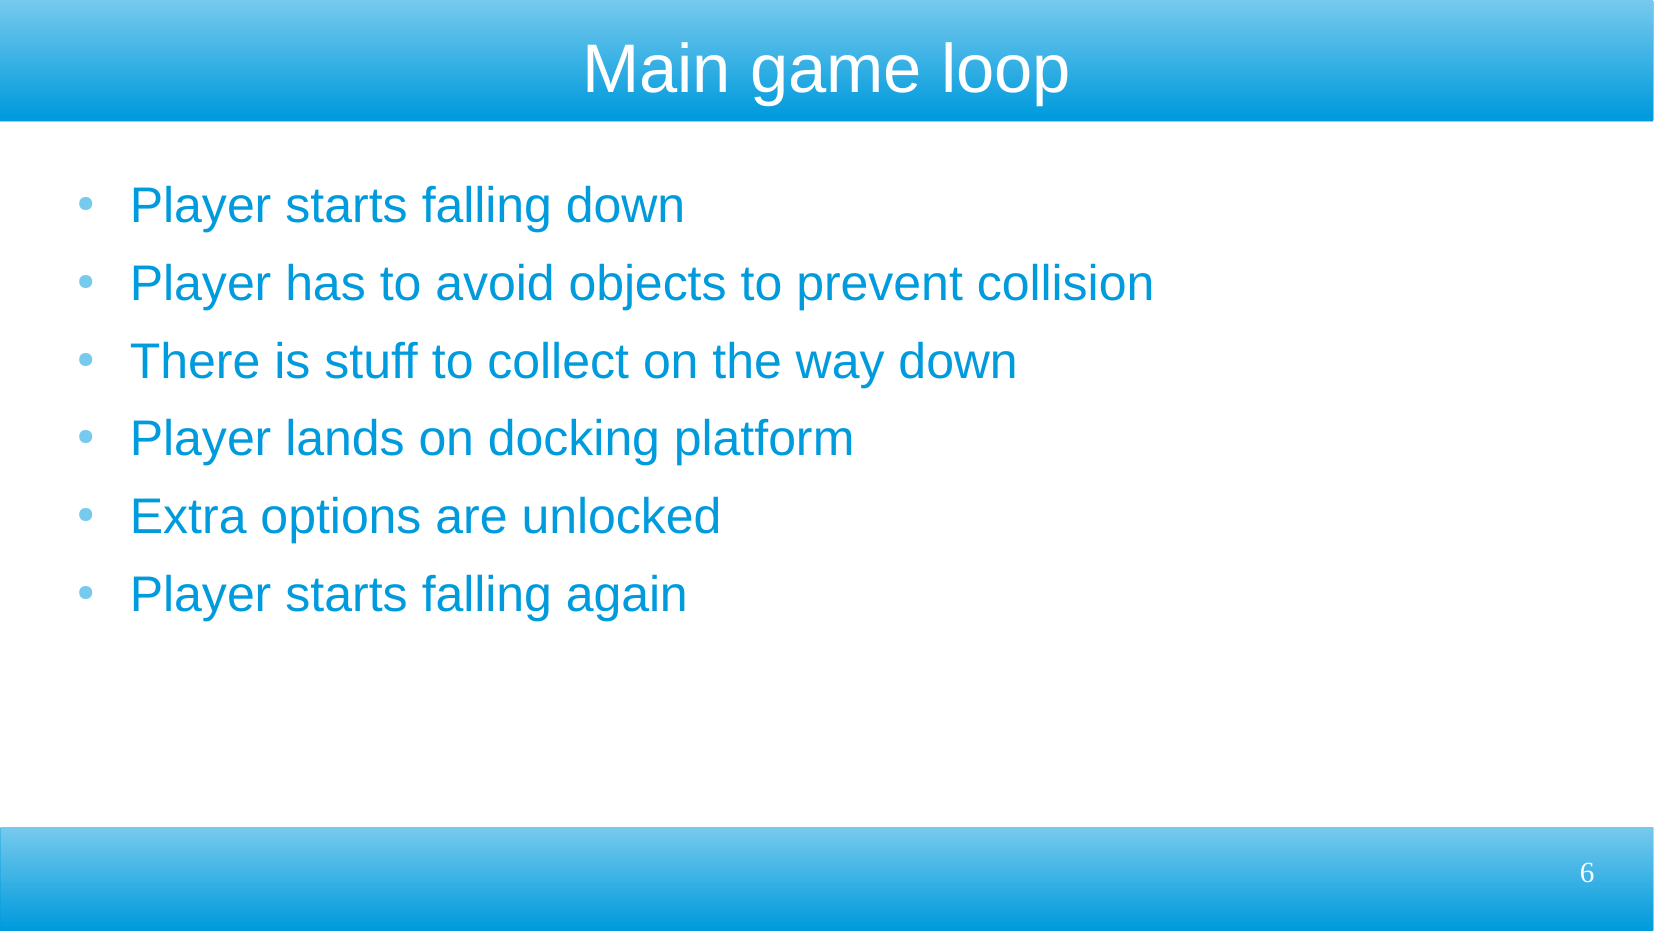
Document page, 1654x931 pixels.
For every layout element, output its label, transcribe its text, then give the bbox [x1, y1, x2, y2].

list Player starts falling down Player has to avoid objects to prevent collision There is stuff to collect on the way down Player lands on docking platform Extra options are unlocked Player starts falling again [59, 177, 1595, 768]
title Main game loop [59, 29, 1595, 108]
